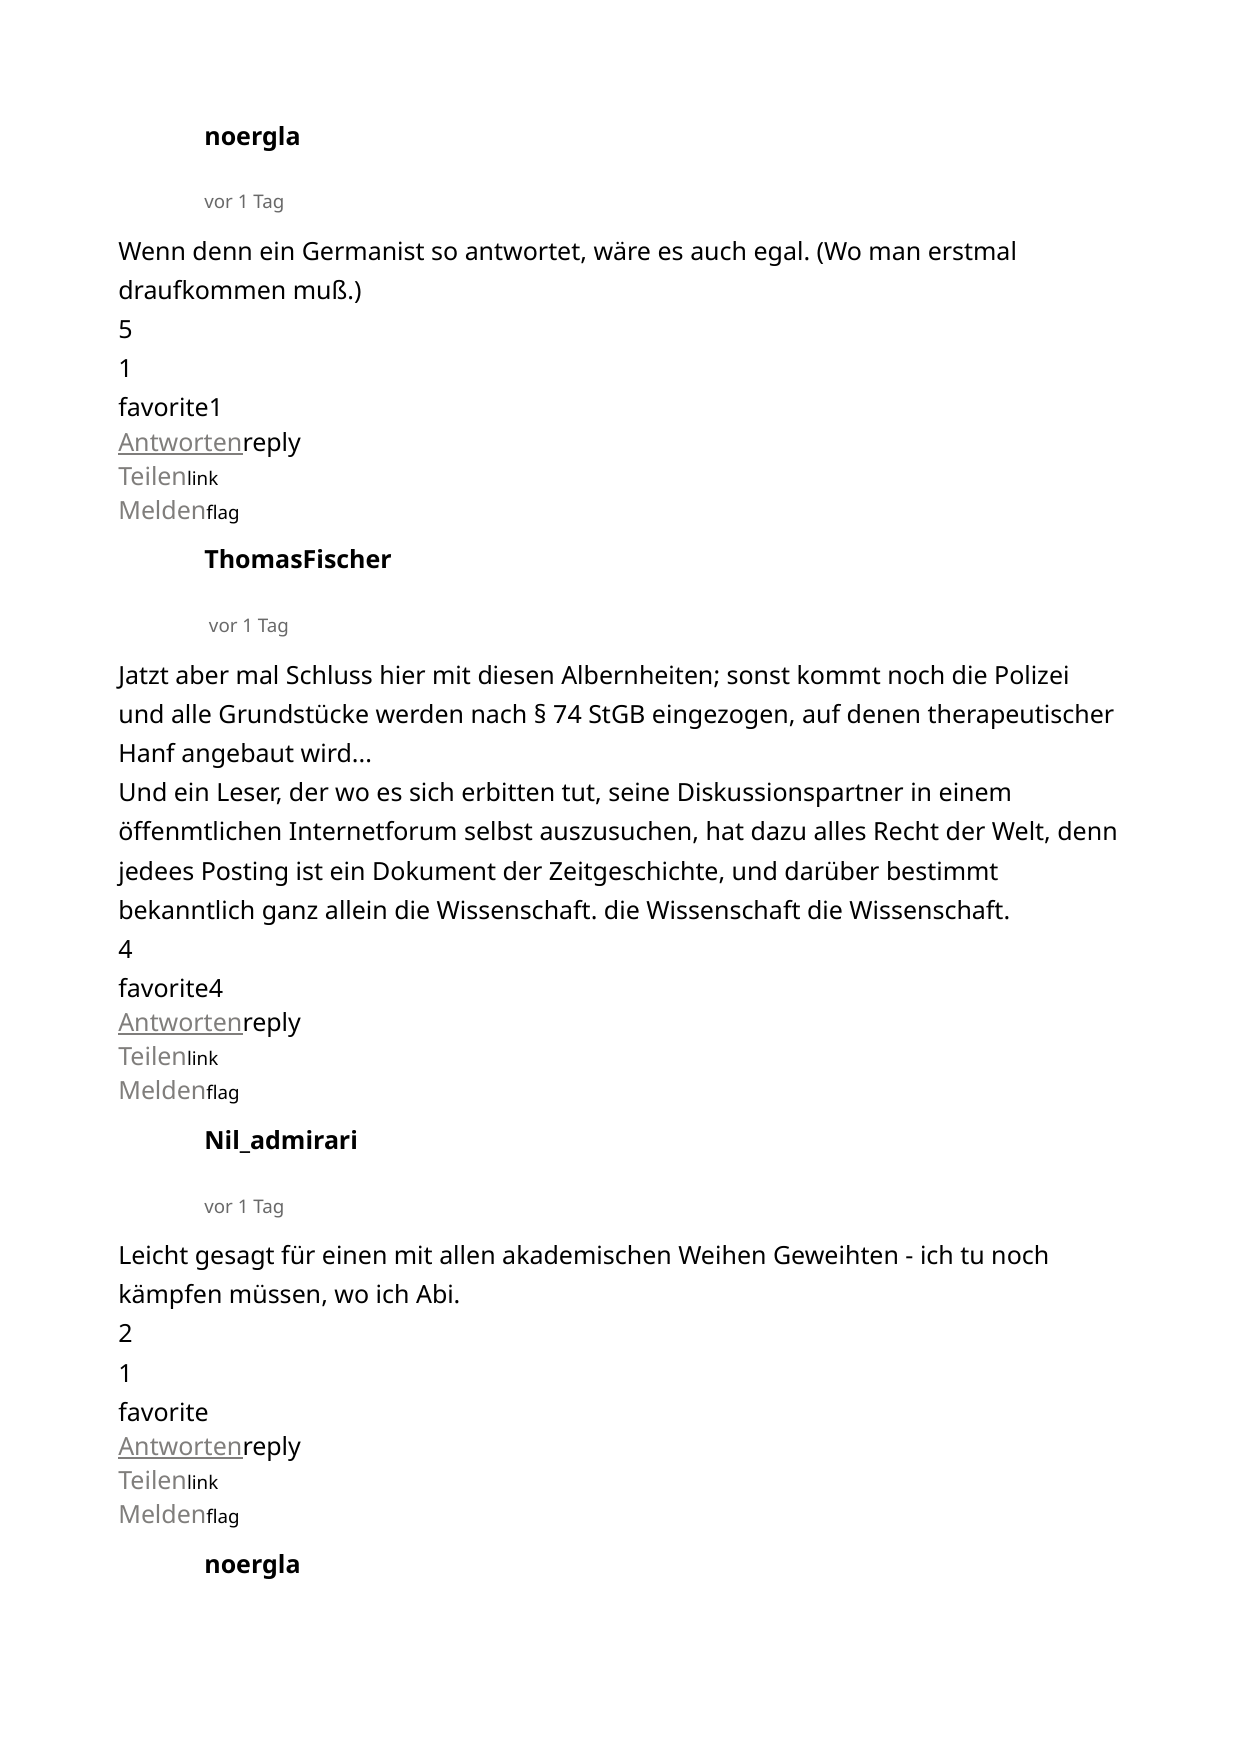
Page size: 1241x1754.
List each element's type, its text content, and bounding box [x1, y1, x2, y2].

text Antwortenreply [118, 1428, 1122, 1463]
text Meldenflag [118, 1497, 1122, 1531]
text vor 1 Tag [204, 188, 1117, 214]
text 1 [118, 351, 1122, 385]
text ThomasFischer [204, 542, 1114, 576]
text noergla [204, 118, 1114, 152]
text Jatzt aber mal Schluss hier mit diesen Albernheiten; sonst kommt noch die Polizei und alle Grundstücke werden nach § 74 StGB eingezogen, auf denen therapeutischer Hanf angebaut wird... Und ein Leser, der wo es sich erbitten tut, seine Diskussionspartner in einem öffenmtlichen Internetforum selbst auszusuchen, hat dazu alles Recht der Welt, denn jedees Posting ist ein Dokument der Zeitgeschichte, und darüber bestimmt bekanntlich ganz allein die Wissenschaft. die Wissenschaft die Wissenschaft. [118, 657, 1122, 926]
text Antwortenreply [118, 424, 1122, 458]
text Antwortenreply [118, 1005, 1122, 1039]
text 5 [118, 312, 1122, 346]
text Nil_admirari [204, 1122, 1114, 1157]
text 4 [118, 931, 1122, 966]
text Leicht gesagt für einen mit allen akademischen Weihen Geweihten - ich tu noch kämpfen müssen, wo ich Abi. [118, 1238, 1122, 1311]
text favorite1 [118, 390, 1122, 424]
text 1 [118, 1355, 1122, 1389]
text vor 1 Tag [209, 612, 1117, 638]
text Meldenflag [118, 492, 1122, 526]
text Teilenlink [118, 458, 1122, 492]
text Teilenlink [118, 1463, 1122, 1497]
text Teilenlink [118, 1039, 1122, 1073]
text vor 1 Tag [204, 1193, 1117, 1218]
text Meldenflag [118, 1073, 1122, 1107]
text 2 [118, 1316, 1122, 1350]
text Wenn denn ein Germanist so antwortet, wäre es auch egal. (Wo man erstmal draufkommen muß.) [118, 233, 1122, 307]
text favorite [118, 1394, 1122, 1428]
text favorite4 [118, 971, 1122, 1005]
text noergla [204, 1546, 1114, 1580]
